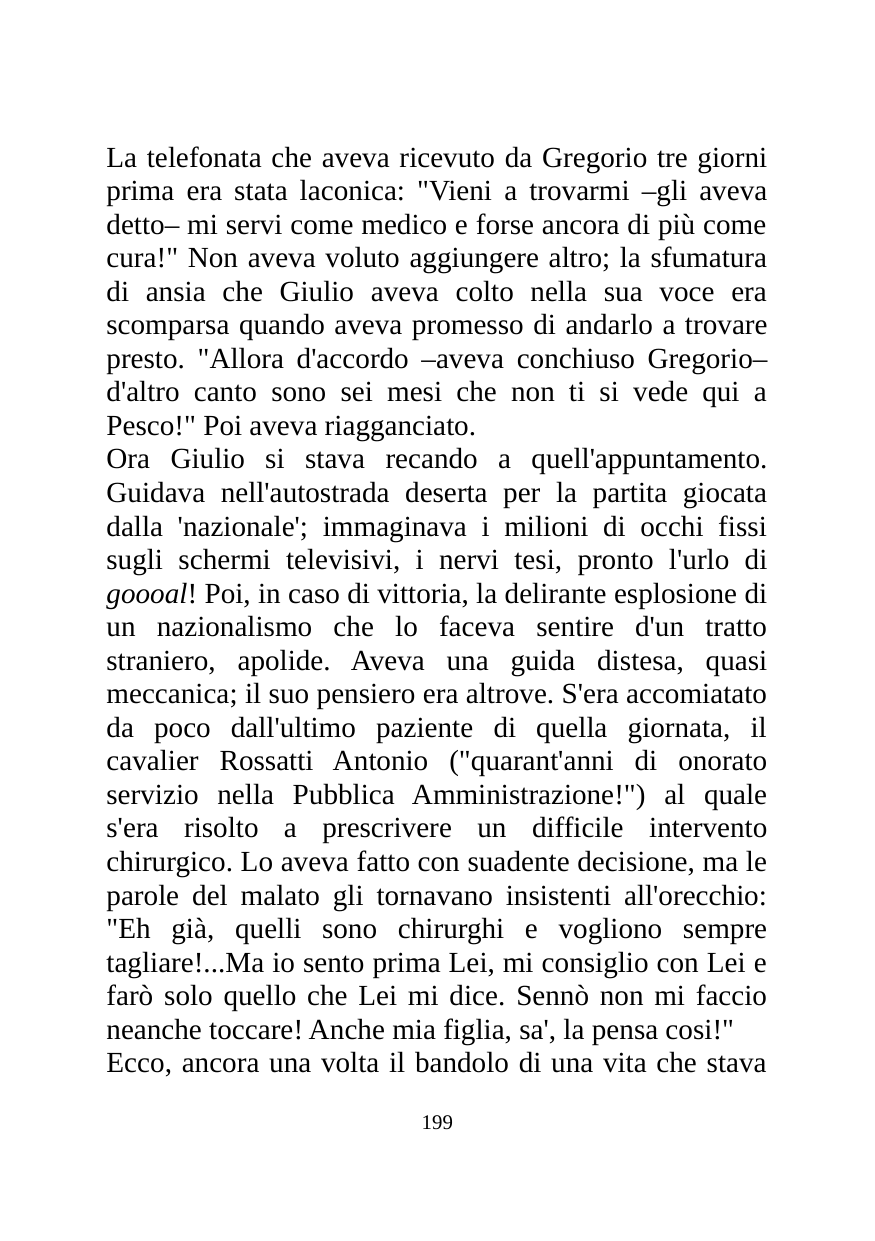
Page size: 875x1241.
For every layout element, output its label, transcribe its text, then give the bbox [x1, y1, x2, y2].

text Ora Giulio si stava recando a quell'appuntamento. Guidava nell'autostrada deserta per la partita giocata dalla 'nazionale'; immaginava i milioni di occhi fissi sugli schermi televisivi, i nervi tesi, pronto l'urlo di goooal! Poi, in caso di vittoria, la delirante esplosione di un nazionalismo che lo faceva sentire d'un tratto straniero, apolide. Aveva una guida distesa, quasi meccanica; il suo pensiero era altrove. S'era accomiatato da poco dall'ultimo paziente di quella giornata, il cavalier Rossatti Antonio ("quarant'anni di onorato servizio nella Pubblica Amministrazione!") al quale s'era risolto a prescrivere un difficile intervento chirurgico. Lo aveva fatto con suadente decisione, ma le parole del malato gli tornavano insistenti all'orecchio: "Eh già, quelli sono chirurghi e vogliono sempre tagliare!...Ma io sento prima Lei, mi consiglio con Lei e farò solo quello che Lei mi dice. Sennò non mi faccio neanche toccare! Anche mia figlia, sa', la pensa cosi!" [106, 442, 768, 1045]
text Ecco, ancora una volta il bandolo di una vita che stava [106, 1045, 768, 1079]
text La telefonata che aveva ricevuto da Gregorio tre giorni prima era stata laconica: "Vieni a trovarmi –gli aveva detto– mi servi come medico e forse ancora di più come cura!" Non aveva voluto aggiungere altro; la sfumatura di ansia che Giulio aveva colto nella sua voce era scomparsa quando aveva promesso di andarlo a trovare presto. "Allora d'accordo –aveva conchiuso Gregorio– d'altro canto sono sei mesi che non ti si vede qui a Pesco!" Poi aveva riagganciato. [106, 140, 768, 442]
